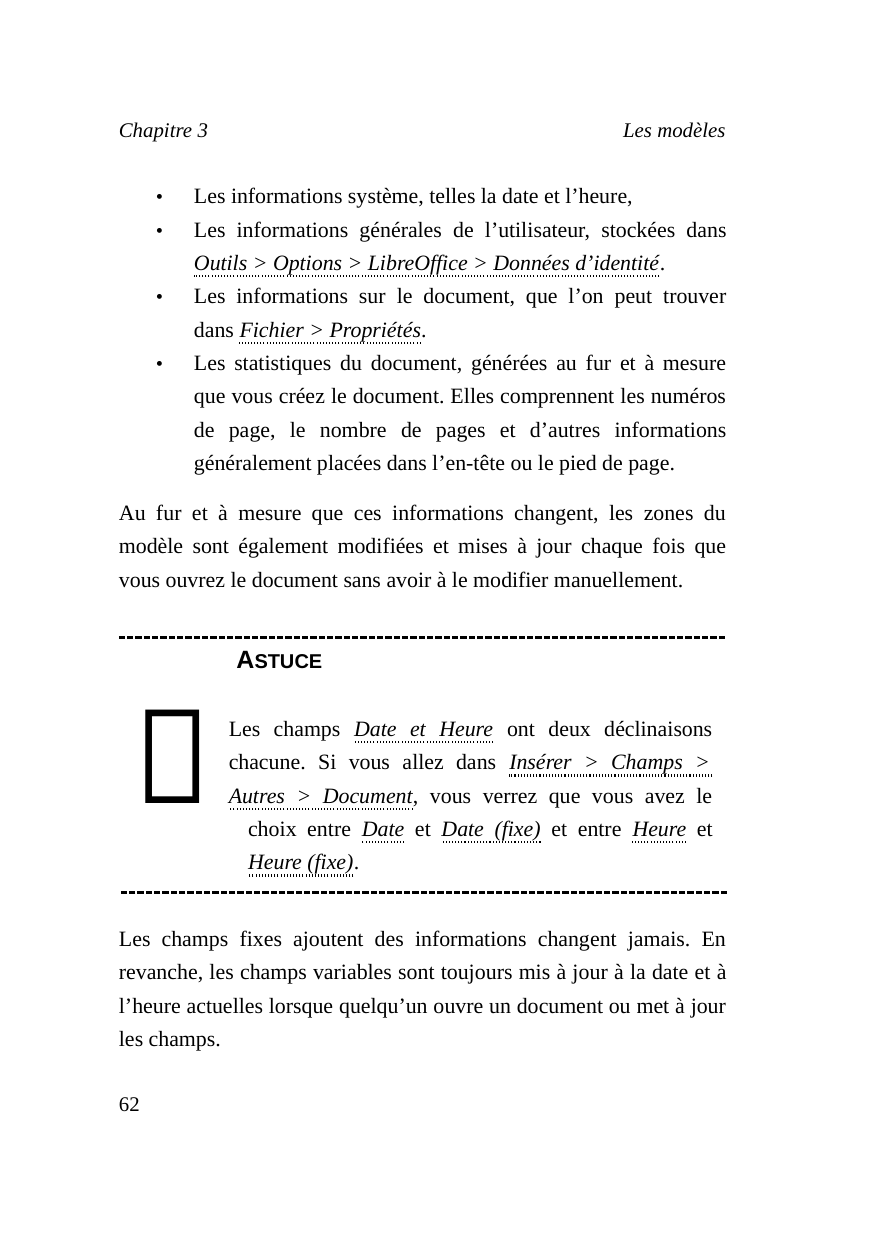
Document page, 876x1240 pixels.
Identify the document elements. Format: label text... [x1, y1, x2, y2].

list Les informations sur le document, que l’on peut trouver dans Fichier > Propriétés. [156, 277, 727, 344]
text Les champs Date et Heure ont deux déclinaisons chacune. Si vous allez dans Insérer > Champs > Autres > Document, vous verrez que vous avez le choix entre Date et Date (fixe) et entre Heure et Heure (fixe). [119, 695, 727, 894]
list Les informations système, telles la date et l’heure, [156, 177, 727, 211]
list Les informations générales de l’utilisateur, stockées dans Outils > Options > LibreOffice > Données d’identité. [156, 211, 727, 277]
text Les champs fixes ajoutent des informations changent jamais. En revanche, les champs variables sont toujours mis à jour à la date et à l’heure actuelles lorsque quelqu’un ouvre un document ou met à jour les champs. [119, 920, 727, 1053]
text Astuce [119, 636, 727, 678]
list Les statistiques du document, générées au fur et à mesure que vous créez le document. Elles comprennent les numéros de page, le nombre de pages et d’autres informations généralement placées dans l’en-tête ou le pied de page. [156, 344, 727, 477]
text Au fur et à mesure que ces informations changent, les zones du modèle sont également modifiées et mises à jour chaque fois que vous ouvrez le document sans avoir à le modifier manuellement. [119, 494, 727, 594]
